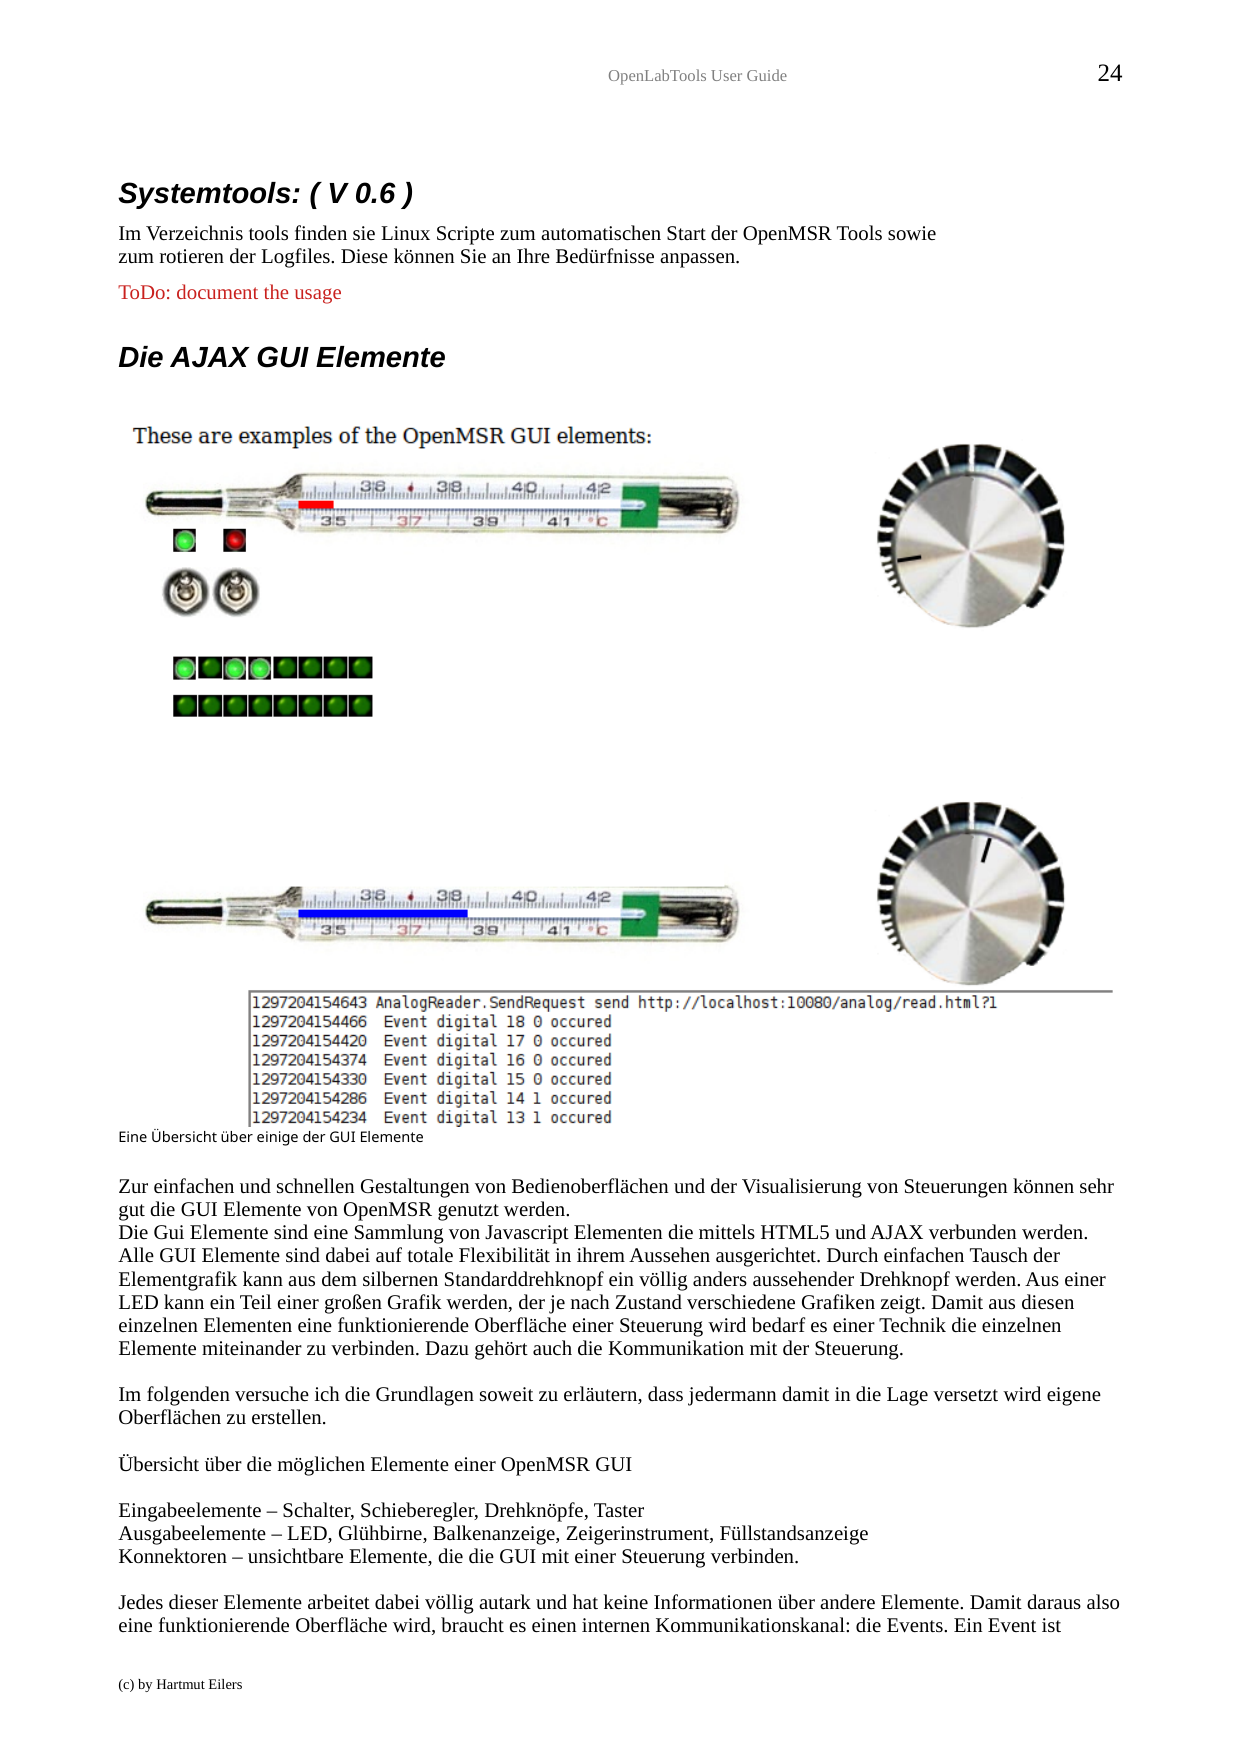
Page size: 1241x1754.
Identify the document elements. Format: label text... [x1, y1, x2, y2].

text Ausgabeelemente – LED, Glühbirne, Balkenanzeige, Zeigerinstrument, Füllstandsanzeige [118, 1522, 1122, 1545]
text Im Verzeichnis tools finden sie Linux Scripte zum automatischen Start der OpenMSR Tools sowie zum rotieren der Logfiles. Diese können Sie an Ihre Bedürfnisse anpassen. [118, 222, 1122, 268]
text Übersicht über die möglichen Elemente einer OpenMSR GUI Eingabeelemente – Schalter, Schieberegler, Drehknöpfe, Taster [118, 1452, 1122, 1522]
text Konnektoren – unsichtbare Elemente, die die GUI mit einer Steuerung verbinden. [118, 1545, 1122, 1568]
text Jedes dieser Elemente arbeitet dabei völlig autark und hat keine Informationen über andere Elemente. Damit daraus also eine funktionierende Oberfläche wird, braucht es einen internen Kommunikationskanal: die Events. Ein Event ist [118, 1591, 1122, 1637]
text Im folgenden versuche ich die Grundlagen soweit zu erläutern, dass jedermann damit in die Lage versetzt wird eigene Oberflächen zu erstellen. [118, 1383, 1122, 1429]
text ToDo: document the usage [118, 281, 1122, 304]
text Eine Übersicht über einige der GUI Elemente Zur einfachen und schnellen Gestaltungen von Bedienoberflächen und der Visualisierung von Steuerungen können sehr gut die GUI Elemente von OpenMSR genutzt werden. [118, 1127, 1122, 1221]
text Die Gui Elemente sind eine Sammlung von Javascript Elementen die mittels HTML5 und AJAX verbunden werden. Alle GUI Elemente sind dabei auf totale Flexibilität in ihrem Aussehen ausgerichtet. Durch einfachen Tausch der Elementgrafik kann aus dem silbernen Standarddrehknopf ein völlig anders aussehender Drehknopf werden. Aus einer LED kann ein Teil einer großen Grafik werden, der je nach Zustand verschiedene Grafiken zeigt. Damit aus diesen einzelnen Elementen eine funktionierende Oberfläche einer Steuerung wird bedarf es einer Technik die einzelnen Elemente miteinander zu verbinden. Dazu gehört auch die Kommunikation mit der Steuerung. [118, 1221, 1122, 1360]
subtitle Systemtools: ( V 0.6 ) [118, 177, 1122, 209]
picture [127, 415, 1113, 1127]
subtitle Die AJAX GUI Elemente [118, 341, 1122, 374]
